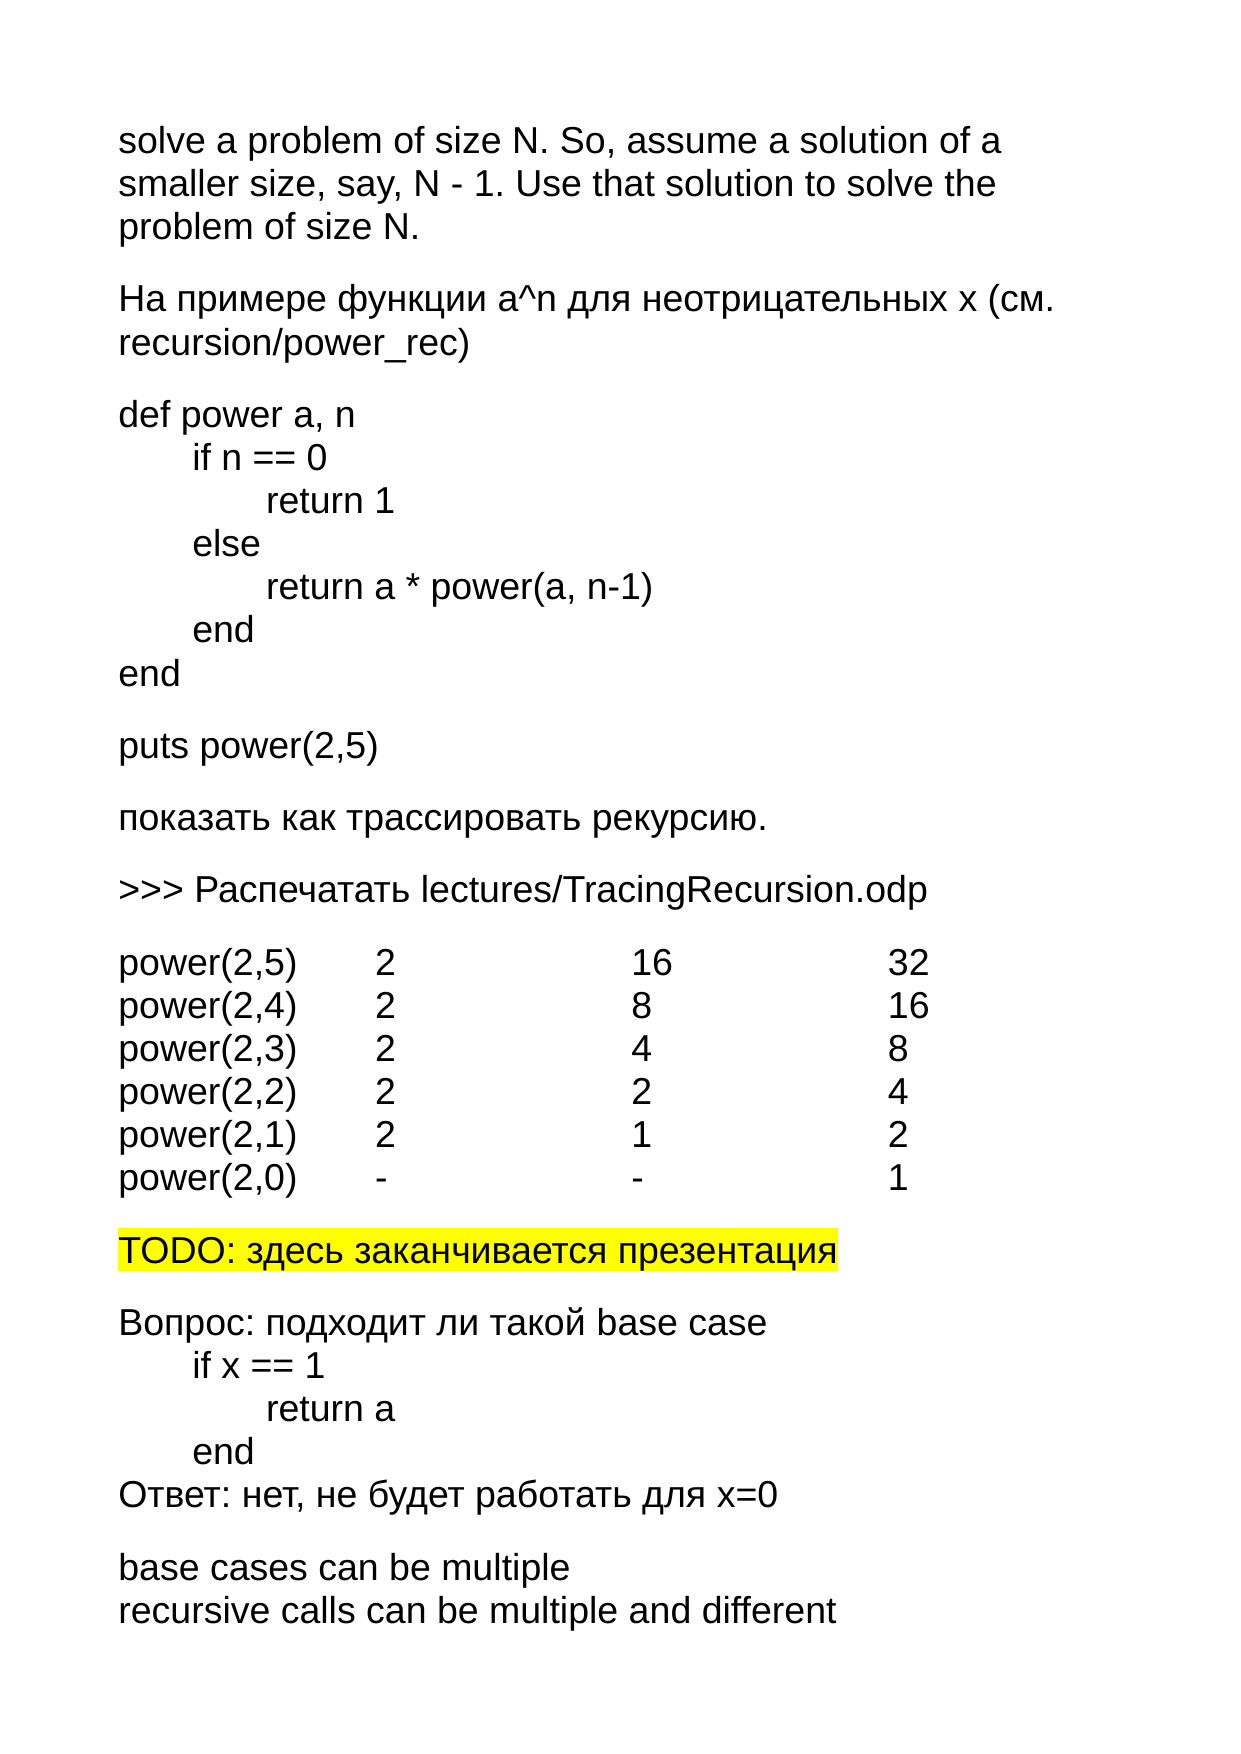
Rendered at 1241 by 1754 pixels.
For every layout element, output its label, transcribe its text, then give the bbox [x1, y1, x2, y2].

table_cell 4 [876, 1069, 1133, 1112]
table_cell power(2,0) [107, 1156, 363, 1199]
table_cell 2 [364, 1026, 620, 1069]
table_cell 4 [620, 1026, 876, 1069]
table_header 2 [364, 940, 620, 983]
text def power a, n [118, 392, 1122, 435]
text solve a problem of size N. So, assume a solution of a smaller size, say, N - 1. Use that solution to solve the problem of size N. [118, 118, 1122, 247]
text else [118, 521, 1122, 564]
table_header power(2,5) [107, 940, 363, 983]
text Ответ: нет, не будет работать для x=0 [118, 1473, 1122, 1516]
text >>> Распечатать lectures/TracingRecursion.odp [118, 868, 1122, 911]
text if n == 0 [118, 435, 1122, 478]
table_cell 2 [364, 1113, 620, 1156]
text end [118, 608, 1122, 651]
table_cell 1 [620, 1113, 876, 1156]
text На примере функции a^n для неотрицательных x (см. recursion/power_rec) [118, 277, 1122, 363]
text return a * power(a, n-1) [118, 564, 1122, 608]
table_cell 2 [364, 983, 620, 1026]
table_cell - [620, 1156, 876, 1199]
table_cell 8 [620, 983, 876, 1026]
text end [118, 1429, 1122, 1473]
text показать как трассировать рекурсию. [118, 795, 1122, 838]
text recursive calls can be multiple and different [118, 1588, 1122, 1631]
table_cell 8 [876, 1026, 1133, 1069]
table_cell 2 [364, 1069, 620, 1112]
table_cell power(2,2) [107, 1069, 363, 1112]
table_cell power(2,3) [107, 1026, 363, 1069]
text return a [118, 1386, 1122, 1429]
table_cell 2 [620, 1069, 876, 1112]
table_cell 1 [876, 1156, 1133, 1199]
text base cases can be multiple [118, 1545, 1122, 1588]
table_header 32 [876, 940, 1133, 983]
text end [118, 651, 1122, 694]
text if x == 1 [118, 1343, 1122, 1386]
table_cell 2 [876, 1113, 1133, 1156]
text Вопрос: подходит ли такой base case [118, 1300, 1122, 1343]
table_cell power(2,4) [107, 983, 363, 1026]
table_cell 16 [876, 983, 1133, 1026]
text TODO: здесь заканчивается презентация [118, 1228, 1122, 1271]
text return 1 [118, 478, 1122, 521]
table_cell power(2,1) [107, 1113, 363, 1156]
table_header 16 [620, 940, 876, 983]
text puts power(2,5) [118, 723, 1122, 766]
table_cell - [364, 1156, 620, 1199]
